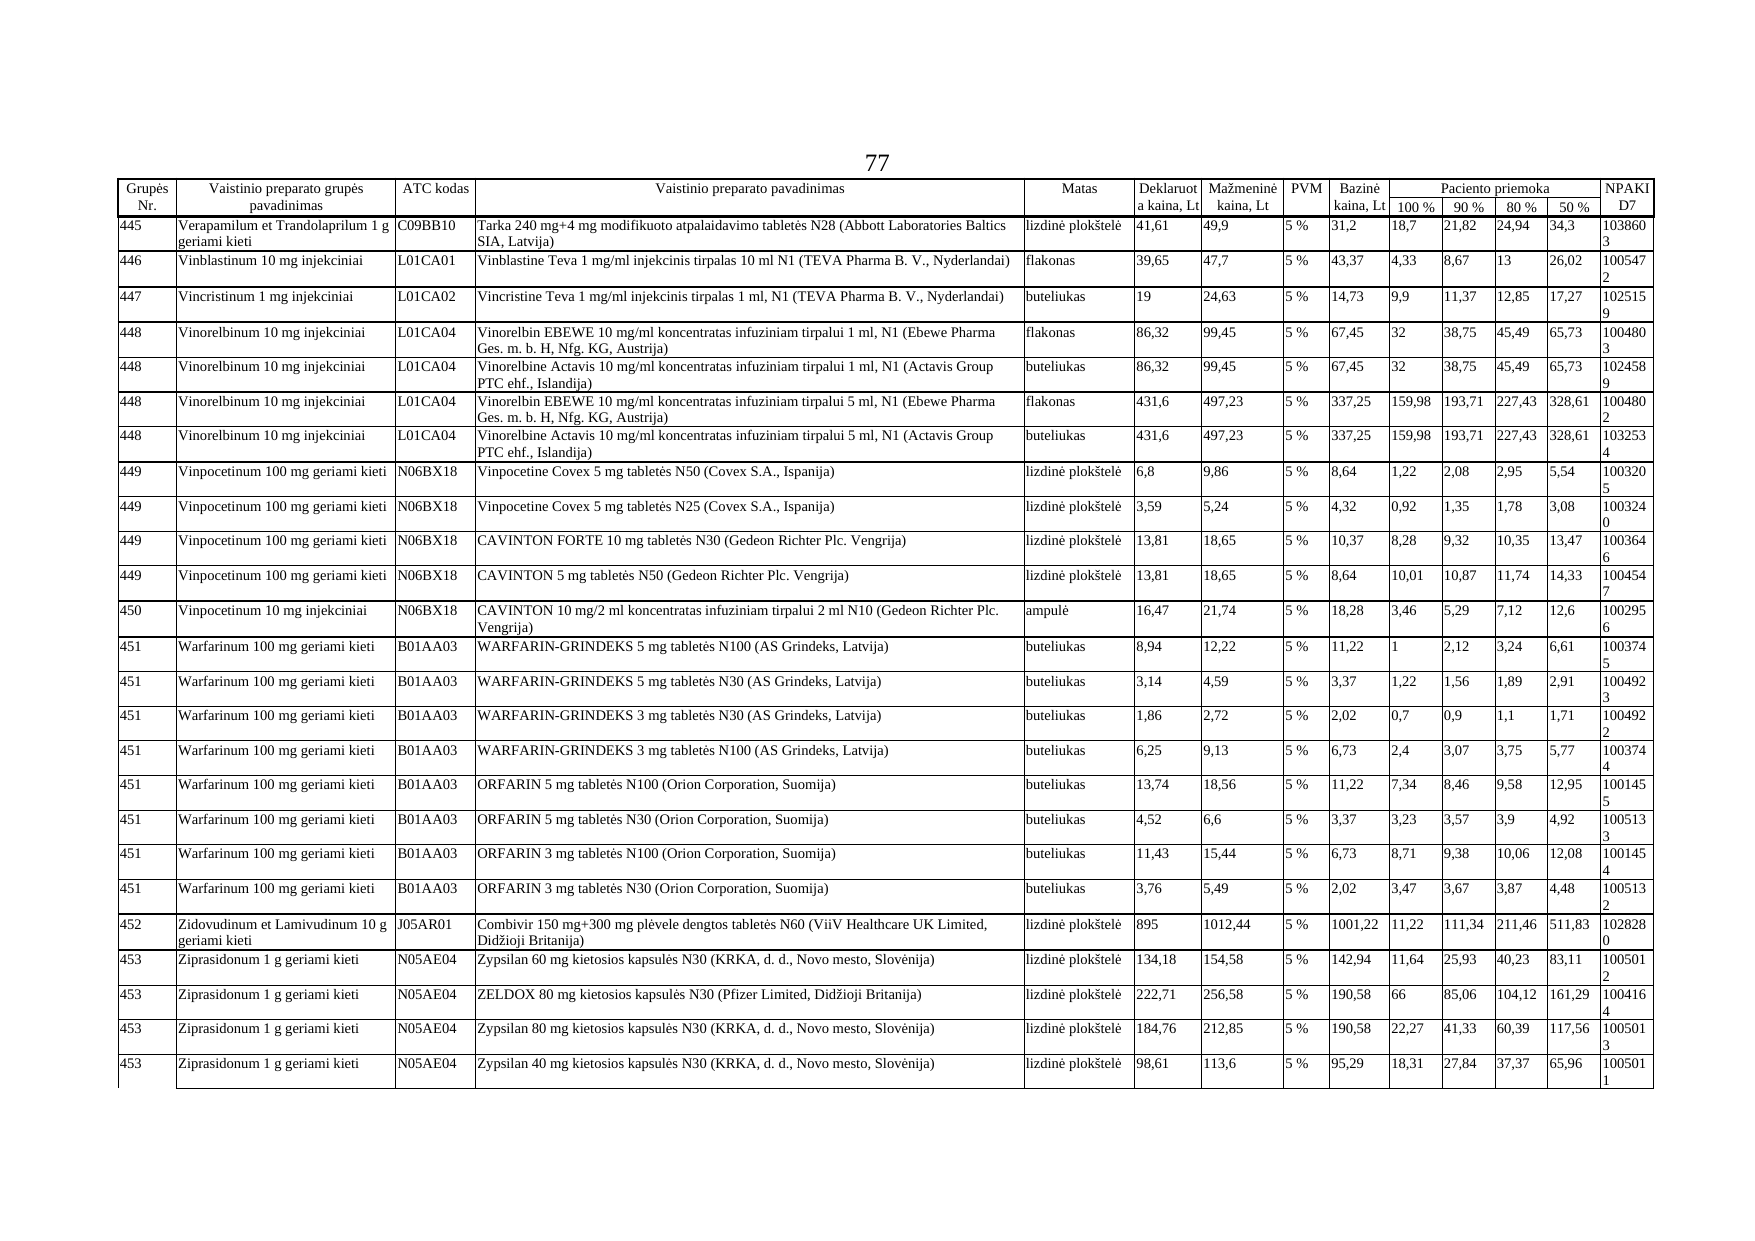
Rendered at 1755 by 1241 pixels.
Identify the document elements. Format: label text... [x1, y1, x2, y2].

table_cell 1,89 [1496, 672, 1547, 706]
table_cell buteliukas [1025, 427, 1134, 461]
table_cell ORFARIN 5 mg tabletės N100 (Orion Corporation, Suomija) [476, 776, 1024, 809]
table_cell Ziprasidonum 1 g geriami kieti [177, 1020, 395, 1054]
table_cell Zypsilan 80 mg kietosios kapsulės N30 (KRKA, d. d., Novo mesto, Slovėnija) [476, 1020, 1024, 1054]
table_cell lizdinė plokštelė [1025, 532, 1134, 565]
table_cell Vinpocetinum 10 mg injekciniai [177, 602, 395, 636]
table_cell flakonas [1025, 252, 1134, 286]
table_cell 337,25 [1330, 427, 1389, 461]
table_cell 14,33 [1548, 566, 1600, 600]
table_cell 10,35 [1496, 532, 1547, 565]
table_header Matas [1025, 180, 1134, 215]
table_cell 3,76 [1135, 880, 1201, 913]
table_cell 10,37 [1330, 532, 1389, 565]
table_cell 154,58 [1202, 951, 1283, 984]
table_cell 5 % [1284, 741, 1329, 775]
table_cell 12,85 [1496, 288, 1547, 321]
table_cell 4,92 [1548, 811, 1600, 844]
table_cell 31,2 [1330, 218, 1389, 250]
table_cell 40,23 [1496, 951, 1547, 984]
table_cell L01CA02 [396, 288, 475, 321]
table_cell lizdinė plokštelė [1025, 463, 1134, 496]
table_cell 2,12 [1443, 638, 1495, 671]
table_cell Vinpocetinum 100 mg geriami kieti [177, 532, 395, 565]
table_cell buteliukas [1025, 672, 1134, 706]
table_cell N06BX18 [396, 602, 475, 636]
table_cell 5 % [1284, 218, 1329, 250]
table_cell 5,54 [1548, 463, 1600, 496]
table_cell 3,07 [1443, 741, 1495, 775]
table_cell 5 % [1284, 638, 1329, 671]
table_cell Vinpocetinum 100 mg geriami kieti [177, 463, 395, 496]
table_cell 5 % [1284, 323, 1329, 357]
table_cell Warfarinum 100 mg geriami kieti [177, 811, 395, 844]
table_cell 8,94 [1135, 638, 1201, 671]
table_cell 5 % [1284, 707, 1329, 740]
table_cell 3,67 [1443, 880, 1495, 913]
table_cell 47,7 [1202, 252, 1283, 286]
table_cell 895 [1135, 915, 1201, 949]
table_cell Vinpocetine Covex 5 mg tabletės N25 (Covex S.A., Ispanija) [476, 497, 1024, 531]
table_cell 11,64 [1390, 951, 1442, 984]
table_cell 449 [119, 497, 176, 531]
table_cell 5 % [1284, 1055, 1329, 1088]
table_header Bazinė kaina, Lt [1330, 180, 1389, 215]
table_cell 328,61 [1548, 393, 1600, 426]
table_cell 39,65 [1135, 252, 1201, 286]
table_cell Vinorelbinum 10 mg injekciniai [177, 393, 395, 426]
table_cell CAVINTON 5 mg tabletės N50 (Gedeon Richter Plc. Vengrija) [476, 566, 1024, 600]
table_cell buteliukas [1025, 358, 1134, 391]
table_cell 1003205 [1601, 463, 1653, 496]
table_cell 5 % [1284, 532, 1329, 565]
table_cell 161,29 [1548, 986, 1600, 1019]
table_cell 21,74 [1202, 602, 1283, 636]
table_cell 451 [119, 638, 176, 671]
table_cell Tarka 240 mg+4 mg modifikuoto atpalaidavimo tabletės N28 (Abbott Laboratories Baltics SIA, Latvija) [476, 218, 1024, 250]
table_cell 445 [119, 218, 176, 250]
table_cell 19 [1135, 288, 1201, 321]
table_cell flakonas [1025, 393, 1134, 426]
table_cell 99,45 [1202, 323, 1283, 357]
table_cell 453 [119, 1055, 176, 1088]
table_cell 447 [119, 288, 176, 321]
table_cell 2,91 [1548, 672, 1600, 706]
table_cell B01AA03 [396, 707, 475, 740]
table_cell 337,25 [1330, 393, 1389, 426]
table_header Mažmeninė kaina, Lt [1202, 180, 1283, 215]
table_cell 43,37 [1330, 252, 1389, 286]
table_cell buteliukas [1025, 776, 1134, 809]
table_cell N05AE04 [396, 951, 475, 984]
table_cell 1005012 [1601, 951, 1653, 984]
table_cell Warfarinum 100 mg geriami kieti [177, 638, 395, 671]
table_cell 65,73 [1548, 358, 1600, 391]
table_cell 45,49 [1496, 358, 1547, 391]
table_cell 1004547 [1601, 566, 1653, 600]
table_cell 32 [1390, 323, 1442, 357]
table_cell 11,74 [1496, 566, 1547, 600]
table_cell 85,06 [1443, 986, 1495, 1019]
table_cell 5 % [1284, 566, 1329, 600]
table_cell 134,18 [1135, 951, 1201, 984]
table_cell 13,47 [1548, 532, 1600, 565]
table_cell 11,22 [1390, 915, 1442, 949]
table_cell B01AA03 [396, 880, 475, 913]
table_cell Warfarinum 100 mg geriami kieti [177, 707, 395, 740]
table_cell 1005011 [1601, 1055, 1653, 1088]
table_cell 7,12 [1496, 602, 1547, 636]
table_cell 190,58 [1330, 986, 1389, 1019]
table_header Paciento priemoka [1390, 180, 1600, 197]
table_cell 2,95 [1496, 463, 1547, 496]
table_cell Vinorelbin EBEWE 10 mg/ml koncentratas infuziniam tirpalui 5 ml, N1 (Ebewe Pharma Ges. m. b. H, Nfg. KG, Austrija) [476, 393, 1024, 426]
table_cell 222,71 [1135, 986, 1201, 1019]
table_cell 1005472 [1601, 252, 1653, 286]
table_cell 431,6 [1135, 393, 1201, 426]
table_cell 12,08 [1548, 845, 1600, 879]
table_cell 450 [119, 602, 176, 636]
table_cell ORFARIN 3 mg tabletės N30 (Orion Corporation, Suomija) [476, 880, 1024, 913]
table_cell 65,96 [1548, 1055, 1600, 1088]
table_cell lizdinė plokštelė [1025, 218, 1134, 250]
table_cell Zidovudinum et Lamivudinum 10 g geriami kieti [177, 915, 395, 949]
table_cell 1005013 [1601, 1020, 1653, 1054]
table_cell L01CA04 [396, 358, 475, 391]
table_cell 449 [119, 463, 176, 496]
table_cell C09BB10 [396, 218, 475, 250]
table_cell 453 [119, 951, 176, 984]
table_cell Zypsilan 60 mg kietosios kapsulės N30 (KRKA, d. d., Novo mesto, Slovėnija) [476, 951, 1024, 984]
table_cell B01AA03 [396, 776, 475, 809]
table_cell 5 % [1284, 951, 1329, 984]
table_cell 3,75 [1496, 741, 1547, 775]
table_cell 2,4 [1390, 741, 1442, 775]
table_cell 98,61 [1135, 1055, 1201, 1088]
table_cell 2,02 [1330, 880, 1389, 913]
table_cell Warfarinum 100 mg geriami kieti [177, 741, 395, 775]
table_cell 111,34 [1443, 915, 1495, 949]
table_cell 65,73 [1548, 323, 1600, 357]
table_cell 1012,44 [1202, 915, 1283, 949]
table_cell 193,71 [1443, 393, 1495, 426]
table_cell flakonas [1025, 323, 1134, 357]
table_cell 24,63 [1202, 288, 1283, 321]
table_cell 8,64 [1330, 566, 1389, 600]
table_cell 12,6 [1548, 602, 1600, 636]
table_cell 1,1 [1496, 707, 1547, 740]
table_cell 1004164 [1601, 986, 1653, 1019]
table_cell buteliukas [1025, 811, 1134, 844]
table_cell B01AA03 [396, 638, 475, 671]
table_cell 5 % [1284, 602, 1329, 636]
table_cell 8,28 [1390, 532, 1442, 565]
table_cell Warfarinum 100 mg geriami kieti [177, 845, 395, 879]
table_cell 1 [1390, 638, 1442, 671]
table_cell 18,31 [1390, 1055, 1442, 1088]
table_cell 32 [1390, 358, 1442, 391]
table_cell 431,6 [1135, 427, 1201, 461]
table_cell 67,45 [1330, 323, 1389, 357]
table_cell 1004922 [1601, 707, 1653, 740]
table_cell 2,08 [1443, 463, 1495, 496]
table_cell 4,32 [1330, 497, 1389, 531]
table_cell 3,23 [1390, 811, 1442, 844]
table_cell N06BX18 [396, 497, 475, 531]
table_cell 451 [119, 707, 176, 740]
table_cell 3,59 [1135, 497, 1201, 531]
table_cell 60,39 [1496, 1020, 1547, 1054]
table_cell B01AA03 [396, 845, 475, 879]
table_cell 451 [119, 845, 176, 879]
table_cell 452 [119, 915, 176, 949]
table_cell 451 [119, 811, 176, 844]
table_cell N06BX18 [396, 566, 475, 600]
table_cell 449 [119, 532, 176, 565]
table_cell 3,37 [1330, 811, 1389, 844]
table_cell L01CA04 [396, 427, 475, 461]
table_cell 18,56 [1202, 776, 1283, 809]
table_cell 4,33 [1390, 252, 1442, 286]
table_cell 448 [119, 323, 176, 357]
table_cell Vinorelbinum 10 mg injekciniai [177, 323, 395, 357]
table_cell 14,73 [1330, 288, 1389, 321]
table_cell 13,81 [1135, 566, 1201, 600]
table_cell buteliukas [1025, 845, 1134, 879]
table_header NPAKID7 [1601, 180, 1653, 215]
table_cell 7,34 [1390, 776, 1442, 809]
table_cell B01AA03 [396, 811, 475, 844]
table_cell 1001455 [1601, 776, 1653, 809]
table_cell 21,82 [1443, 218, 1495, 250]
table_cell 8,64 [1330, 463, 1389, 496]
table_cell 38,75 [1443, 323, 1495, 357]
table_cell 3,87 [1496, 880, 1547, 913]
table_cell 10,06 [1496, 845, 1547, 879]
table_cell 90 % [1443, 198, 1495, 215]
table_cell 1002956 [1601, 602, 1653, 636]
table_cell 453 [119, 1020, 176, 1054]
table_cell 5 % [1284, 288, 1329, 321]
table_cell 3,46 [1390, 602, 1442, 636]
table_cell Verapamilum et Trandolaprilum 1 g geriami kieti [177, 218, 395, 250]
table_cell ORFARIN 3 mg tabletės N100 (Orion Corporation, Suomija) [476, 845, 1024, 879]
table_cell 6,61 [1548, 638, 1600, 671]
table_cell ampulė [1025, 602, 1134, 636]
table_cell 227,43 [1496, 427, 1547, 461]
table_cell 449 [119, 566, 176, 600]
table_cell 17,27 [1548, 288, 1600, 321]
table_cell 50 % [1548, 198, 1600, 215]
table_cell 6,25 [1135, 741, 1201, 775]
table_cell 100 % [1390, 198, 1442, 215]
table_cell 227,43 [1496, 393, 1547, 426]
table_cell WARFARIN-GRINDEKS 3 mg tabletės N100 (AS Grindeks, Latvija) [476, 741, 1024, 775]
table_cell buteliukas [1025, 638, 1134, 671]
table_cell 5,49 [1202, 880, 1283, 913]
table_cell WARFARIN-GRINDEKS 5 mg tabletės N100 (AS Grindeks, Latvija) [476, 638, 1024, 671]
table_cell 1,35 [1443, 497, 1495, 531]
table_cell Zypsilan 40 mg kietosios kapsulės N30 (KRKA, d. d., Novo mesto, Slovėnija) [476, 1055, 1024, 1088]
table_cell 1028280 [1601, 915, 1653, 949]
table_cell 11,37 [1443, 288, 1495, 321]
table_cell 12,22 [1202, 638, 1283, 671]
table_cell 159,98 [1390, 427, 1442, 461]
table_cell 11,22 [1330, 776, 1389, 809]
table_cell 99,45 [1202, 358, 1283, 391]
table_cell WARFARIN-GRINDEKS 5 mg tabletės N30 (AS Grindeks, Latvija) [476, 672, 1024, 706]
table_cell Warfarinum 100 mg geriami kieti [177, 776, 395, 809]
table_cell 1,56 [1443, 672, 1495, 706]
table_cell N05AE04 [396, 1020, 475, 1054]
table_cell 5 % [1284, 497, 1329, 531]
table_cell J05AR01 [396, 915, 475, 949]
table_cell Ziprasidonum 1 g geriami kieti [177, 986, 395, 1019]
table_cell 497,23 [1202, 393, 1283, 426]
table_cell B01AA03 [396, 741, 475, 775]
table_cell Ziprasidonum 1 g geriami kieti [177, 951, 395, 984]
table_cell 34,3 [1548, 218, 1600, 250]
table_cell 8,71 [1390, 845, 1442, 879]
table_cell 10,01 [1390, 566, 1442, 600]
table_cell 1025159 [1601, 288, 1653, 321]
table_cell Ziprasidonum 1 g geriami kieti [177, 1055, 395, 1088]
table_cell buteliukas [1025, 288, 1134, 321]
table_cell Combivir 150 mg+300 mg plėvele dengtos tabletės N60 (ViiV Healthcare UK Limited, Didžioji Britanija) [476, 915, 1024, 949]
table_cell lizdinė plokštelė [1025, 497, 1134, 531]
table_cell 113,6 [1202, 1055, 1283, 1088]
table_cell 190,58 [1330, 1020, 1389, 1054]
table_cell 5 % [1284, 986, 1329, 1019]
table_header Vaistinio preparato grupės pavadinimas [177, 180, 395, 215]
table_cell 25,93 [1443, 951, 1495, 984]
table_cell 18,65 [1202, 566, 1283, 600]
table_cell L01CA04 [396, 393, 475, 426]
table_cell 5 % [1284, 811, 1329, 844]
table_cell 117,56 [1548, 1020, 1600, 1054]
table_cell Vinblastinum 10 mg injekciniai [177, 252, 395, 286]
table_cell 86,32 [1135, 323, 1201, 357]
table_cell 448 [119, 393, 176, 426]
table_cell 212,85 [1202, 1020, 1283, 1054]
table_cell 1003745 [1601, 638, 1653, 671]
table_header Grupės Nr. [119, 180, 176, 215]
table_cell 142,94 [1330, 951, 1389, 984]
table_cell 6,8 [1135, 463, 1201, 496]
table_cell 12,95 [1548, 776, 1600, 809]
table_cell 2,02 [1330, 707, 1389, 740]
table_cell 8,46 [1443, 776, 1495, 809]
table_cell 45,49 [1496, 323, 1547, 357]
table_cell ORFARIN 5 mg tabletės N30 (Orion Corporation, Suomija) [476, 811, 1024, 844]
table_cell 27,84 [1443, 1055, 1495, 1088]
table_cell WARFARIN-GRINDEKS 3 mg tabletės N30 (AS Grindeks, Latvija) [476, 707, 1024, 740]
table_cell L01CA04 [396, 323, 475, 357]
table_cell 497,23 [1202, 427, 1283, 461]
table_cell 1,78 [1496, 497, 1547, 531]
table_cell 1,71 [1548, 707, 1600, 740]
table_cell ZELDOX 80 mg kietosios kapsulės N30 (Pfizer Limited, Didžioji Britanija) [476, 986, 1024, 1019]
table_cell 5 % [1284, 358, 1329, 391]
table_cell 3,08 [1548, 497, 1600, 531]
table_cell 41,33 [1443, 1020, 1495, 1054]
table_cell 104,12 [1496, 986, 1547, 1019]
table_cell N06BX18 [396, 532, 475, 565]
table_cell 38,75 [1443, 358, 1495, 391]
table_cell 18,7 [1390, 218, 1442, 250]
table_cell 453 [119, 986, 176, 1019]
table_cell 5 % [1284, 880, 1329, 913]
table_cell L01CA01 [396, 252, 475, 286]
table_cell 4,59 [1202, 672, 1283, 706]
table_cell 193,71 [1443, 427, 1495, 461]
table_cell B01AA03 [396, 672, 475, 706]
table_cell Vinpocetine Covex 5 mg tabletės N50 (Covex S.A., Ispanija) [476, 463, 1024, 496]
table_cell 451 [119, 672, 176, 706]
table_header Vaistinio preparato pavadinimas [476, 180, 1024, 215]
table_cell 6,73 [1330, 845, 1389, 879]
table_cell 5 % [1284, 427, 1329, 461]
table_cell 451 [119, 776, 176, 809]
table_cell 5,24 [1202, 497, 1283, 531]
table_cell 1024589 [1601, 358, 1653, 391]
table_cell 13 [1496, 252, 1547, 286]
table_cell 9,13 [1202, 741, 1283, 775]
table_cell 5 % [1284, 672, 1329, 706]
table_cell lizdinė plokštelė [1025, 566, 1134, 600]
table_cell 66 [1390, 986, 1442, 1019]
table_cell 5 % [1284, 252, 1329, 286]
table_cell 67,45 [1330, 358, 1389, 391]
table_cell 3,37 [1330, 672, 1389, 706]
table_cell 5 % [1284, 1020, 1329, 1054]
table_cell CAVINTON FORTE 10 mg tabletės N30 (Gedeon Richter Plc. Vengrija) [476, 532, 1024, 565]
table_cell 446 [119, 252, 176, 286]
table_cell lizdinė plokštelė [1025, 986, 1134, 1019]
table_cell 2,72 [1202, 707, 1283, 740]
table_cell lizdinė plokštelė [1025, 1055, 1134, 1088]
table_cell 13,74 [1135, 776, 1201, 809]
table_cell Vincristinum 1 mg injekciniai [177, 288, 395, 321]
table_cell 86,32 [1135, 358, 1201, 391]
table_header ATC kodas [396, 180, 475, 215]
table_cell 9,9 [1390, 288, 1442, 321]
table_cell 3,24 [1496, 638, 1547, 671]
table_cell 184,76 [1135, 1020, 1201, 1054]
table_cell 328,61 [1548, 427, 1600, 461]
table_header Deklaruota kaina, Lt [1135, 180, 1201, 215]
table_cell 448 [119, 427, 176, 461]
table_cell 10,87 [1443, 566, 1495, 600]
table_cell Vinpocetinum 100 mg geriami kieti [177, 566, 395, 600]
table_cell N05AE04 [396, 1055, 475, 1088]
table_cell 1038603 [1601, 218, 1653, 250]
table_cell 49,9 [1202, 218, 1283, 250]
table_cell 1,22 [1390, 672, 1442, 706]
table_cell 1001454 [1601, 845, 1653, 879]
table_cell 5 % [1284, 393, 1329, 426]
table_cell 22,27 [1390, 1020, 1442, 1054]
table_cell 37,37 [1496, 1055, 1547, 1088]
table_cell lizdinė plokštelė [1025, 951, 1134, 984]
table_cell 5,77 [1548, 741, 1600, 775]
table_cell 1003646 [1601, 532, 1653, 565]
table_cell 211,46 [1496, 915, 1547, 949]
table_cell buteliukas [1025, 880, 1134, 913]
table_cell 13,81 [1135, 532, 1201, 565]
table_cell Warfarinum 100 mg geriami kieti [177, 672, 395, 706]
table_header PVM [1284, 180, 1329, 215]
table_cell 256,58 [1202, 986, 1283, 1019]
table_cell 1005133 [1601, 811, 1653, 844]
table_cell buteliukas [1025, 707, 1134, 740]
table_cell N06BX18 [396, 463, 475, 496]
table_cell 5 % [1284, 776, 1329, 809]
table_cell 3,9 [1496, 811, 1547, 844]
table_cell 26,02 [1548, 252, 1600, 286]
table_cell 6,6 [1202, 811, 1283, 844]
table_cell 3,47 [1390, 880, 1442, 913]
table_cell Vinorelbine Actavis 10 mg/ml koncentratas infuziniam tirpalui 1 ml, N1 (Actavis Group PTC ehf., Islandija) [476, 358, 1024, 391]
table_cell CAVINTON 10 mg/2 ml koncentratas infuziniam tirpalui 2 ml N10 (Gedeon Richter Plc. Vengrija) [476, 602, 1024, 636]
table_cell 9,32 [1443, 532, 1495, 565]
table_cell Vinorelbinum 10 mg injekciniai [177, 427, 395, 461]
table_cell Vinorelbinum 10 mg injekciniai [177, 358, 395, 391]
table_cell 41,61 [1135, 218, 1201, 250]
table_cell 0,7 [1390, 707, 1442, 740]
table_cell lizdinė plokštelė [1025, 915, 1134, 949]
table_cell Warfarinum 100 mg geriami kieti [177, 880, 395, 913]
table_cell 95,29 [1330, 1055, 1389, 1088]
table_cell 9,58 [1496, 776, 1547, 809]
table_cell Vinorelbine Actavis 10 mg/ml koncentratas infuziniam tirpalui 5 ml, N1 (Actavis Group PTC ehf., Islandija) [476, 427, 1024, 461]
table_cell 5 % [1284, 915, 1329, 949]
table_cell 3,14 [1135, 672, 1201, 706]
table_cell 18,28 [1330, 602, 1389, 636]
table_cell 451 [119, 741, 176, 775]
table_cell 9,86 [1202, 463, 1283, 496]
table_cell 1003744 [1601, 741, 1653, 775]
table_cell 0,92 [1390, 497, 1442, 531]
table_cell 159,98 [1390, 393, 1442, 426]
table_cell 80 % [1496, 198, 1547, 215]
table_cell 1004923 [1601, 672, 1653, 706]
table_cell 11,22 [1330, 638, 1389, 671]
table_cell 1,22 [1390, 463, 1442, 496]
table_cell 3,57 [1443, 811, 1495, 844]
table_cell 4,52 [1135, 811, 1201, 844]
table_cell 1,86 [1135, 707, 1201, 740]
table_cell 6,73 [1330, 741, 1389, 775]
table_cell 8,67 [1443, 252, 1495, 286]
table_cell 1032534 [1601, 427, 1653, 461]
table_cell 0,9 [1443, 707, 1495, 740]
table_cell 24,94 [1496, 218, 1547, 250]
table_cell 1004802 [1601, 393, 1653, 426]
table_cell 5,29 [1443, 602, 1495, 636]
table_cell 451 [119, 880, 176, 913]
table_cell Vinpocetinum 100 mg geriami kieti [177, 497, 395, 531]
table_cell 1005132 [1601, 880, 1653, 913]
table_cell N05AE04 [396, 986, 475, 1019]
table_cell 15,44 [1202, 845, 1283, 879]
table_cell 4,48 [1548, 880, 1600, 913]
table_cell 1004803 [1601, 323, 1653, 357]
table_cell 1001,22 [1330, 915, 1389, 949]
table_cell Vincristine Teva 1 mg/ml injekcinis tirpalas 1 ml, N1 (TEVA Pharma B. V., Nyderlandai) [476, 288, 1024, 321]
table_cell 511,83 [1548, 915, 1600, 949]
table_cell 1003240 [1601, 497, 1653, 531]
table_cell buteliukas [1025, 741, 1134, 775]
table_cell Vinorelbin EBEWE 10 mg/ml koncentratas infuziniam tirpalui 1 ml, N1 (Ebewe Pharma Ges. m. b. H, Nfg. KG, Austrija) [476, 323, 1024, 357]
table_cell lizdinė plokštelė [1025, 1020, 1134, 1054]
table_cell 5 % [1284, 845, 1329, 879]
table_cell 11,43 [1135, 845, 1201, 879]
table_cell 83,11 [1548, 951, 1600, 984]
table_cell 5 % [1284, 463, 1329, 496]
table_cell 448 [119, 358, 176, 391]
table_cell 9,38 [1443, 845, 1495, 879]
table_cell 16,47 [1135, 602, 1201, 636]
table_cell Vinblastine Teva 1 mg/ml injekcinis tirpalas 10 ml N1 (TEVA Pharma B. V., Nyderlandai) [476, 252, 1024, 286]
table_cell 18,65 [1202, 532, 1283, 565]
